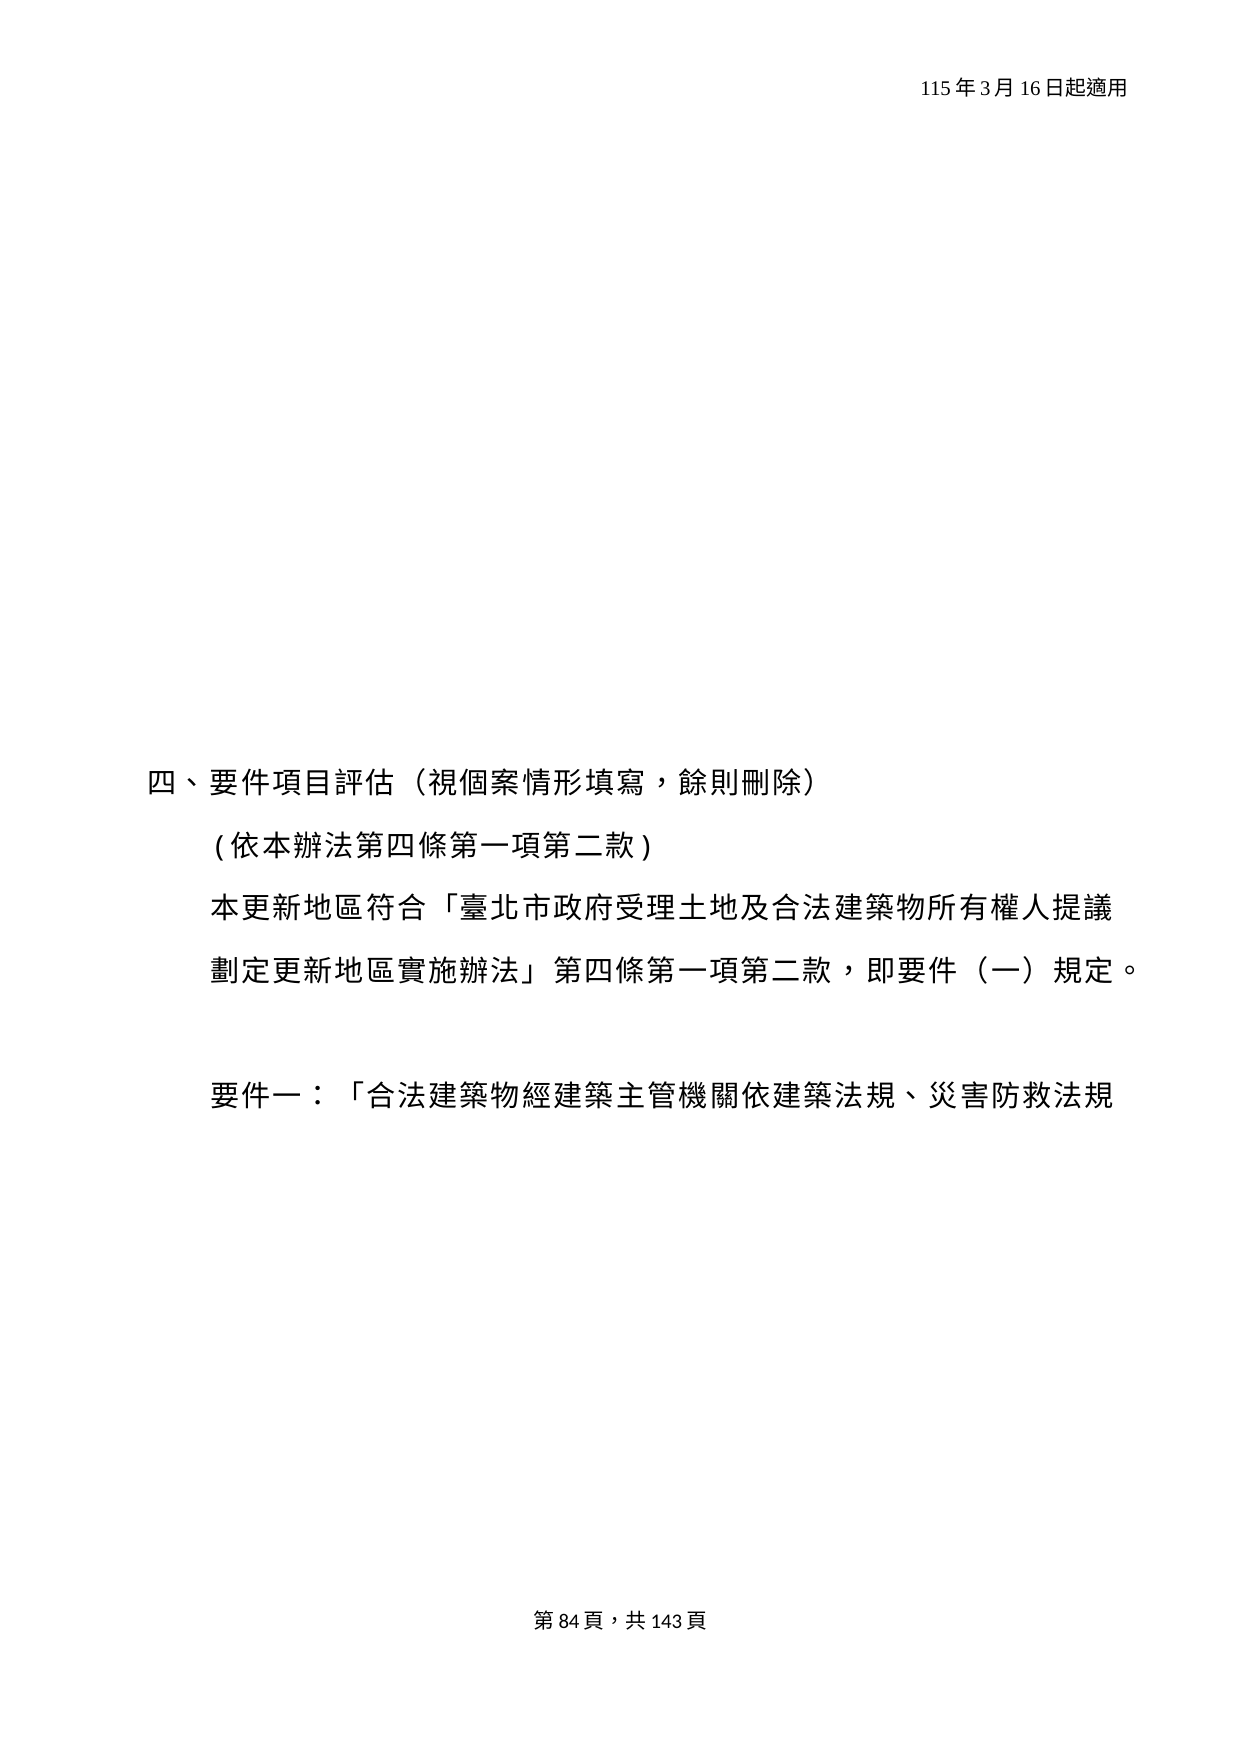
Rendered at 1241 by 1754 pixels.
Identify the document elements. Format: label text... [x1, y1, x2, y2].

text 本更新地區符合「臺北市政府受理土地及合法建築物所有權人提議劃定更新地區實施辦法」第四條第一項第二款，即要件（一）規定。 [203, 864, 1125, 989]
text (依本辦法第四條第一項第二款) [203, 802, 1125, 864]
text 四、要件項目評估（視個案情形填寫，餘則刪除） [144, 739, 1125, 802]
text 要件一：「合法建築物經建築主管機關依建築法規、災害防救法規 [203, 1052, 1125, 1114]
